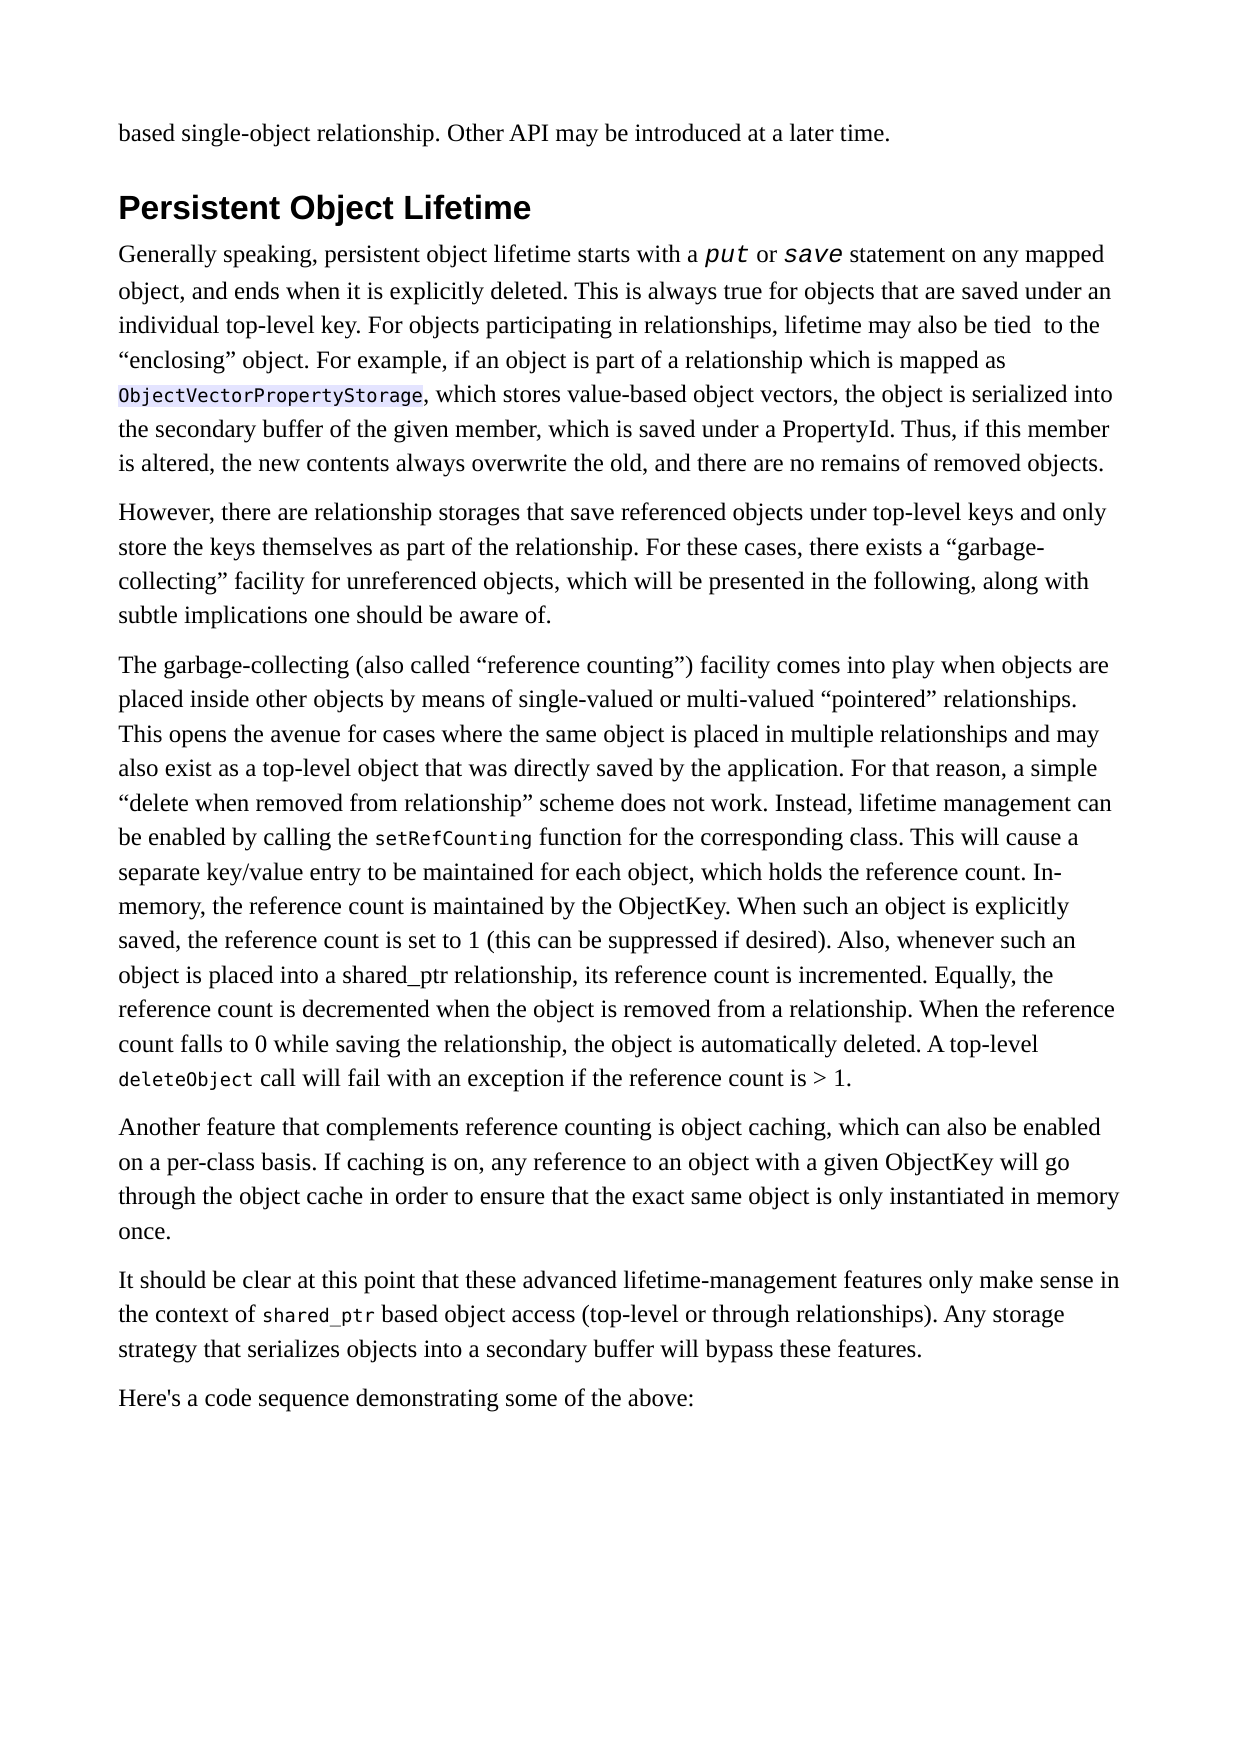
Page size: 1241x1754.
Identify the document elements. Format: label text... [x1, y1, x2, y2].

text Another feature that complements reference counting is object caching, which can also be enabled on a per-class basis. If caching is on, any reference to an object with a given ObjectKey will go through the object cache in order to ensure that the exact same object is only instantiated in memory once. [118, 1112, 1122, 1245]
text The garbage-collecting (also called “reference counting”) facility comes into play when objects are placed inside other objects by means of single-valued or multi-valued “pointered” relationships. This opens the avenue for cases where the same object is placed in multiple relationships and may also exist as a top-level object that was directly saved by the application. For that reason, a simple “delete when removed from relationship” scheme does not work. Instead, lifetime management can be enabled by calling the setRefCounting function for the corresponding class. This will cause a separate key/value entry to be maintained for each object, which holds the reference count. In-memory, the reference count is maintained by the ObjectKey. When such an object is explicitly saved, the reference count is set to 1 (this can be suppressed if desired). Also, whenever such an object is placed into a shared_ptr relationship, its reference count is incremented. Equally, the reference count is decremented when the object is removed from a relationship. When the reference count falls to 0 while saving the relationship, the object is automatically deleted. A top-level deleteObject call will fail with an exception if the reference count is > 1. [118, 650, 1122, 1092]
text Here's a code sequence demonstrating some of the above: [118, 1383, 1122, 1412]
subtitle Persistent Object Lifetime [118, 188, 1122, 227]
text based single-object relationship. Other API may be introduced at a later time. [118, 118, 1122, 147]
text Generally speaking, persistent object lifetime starts with a put or save statement on any mapped object, and ends when it is explicitly deleted. This is always true for objects that are saved under an individual top-level key. For objects participating in relationships, lifetime may also be tied to the “enclosing” object. For example, if an object is part of a relationship which is mapped as ObjectVectorPropertyStorage, which stores value-based object vectors, the object is serialized into the secondary buffer of the given member, which is saved under a PropertyId. Thus, if this member is altered, the new contents always overwrite the old, and there are no remains of removed objects. [118, 239, 1122, 477]
text It should be clear at this point that these advanced lifetime-management features only make sense in the context of shared_ptr based object access (top-level or through relationships). Any storage strategy that serializes objects into a secondary buffer will bypass these features. [118, 1265, 1122, 1363]
text However, there are relationship storages that save referenced objects under top-level keys and only store the keys themselves as part of the relationship. For these cases, there exists a “garbage-collecting” facility for unreferenced objects, which will be presented in the following, along with subtle implications one should be aware of. [118, 497, 1122, 629]
